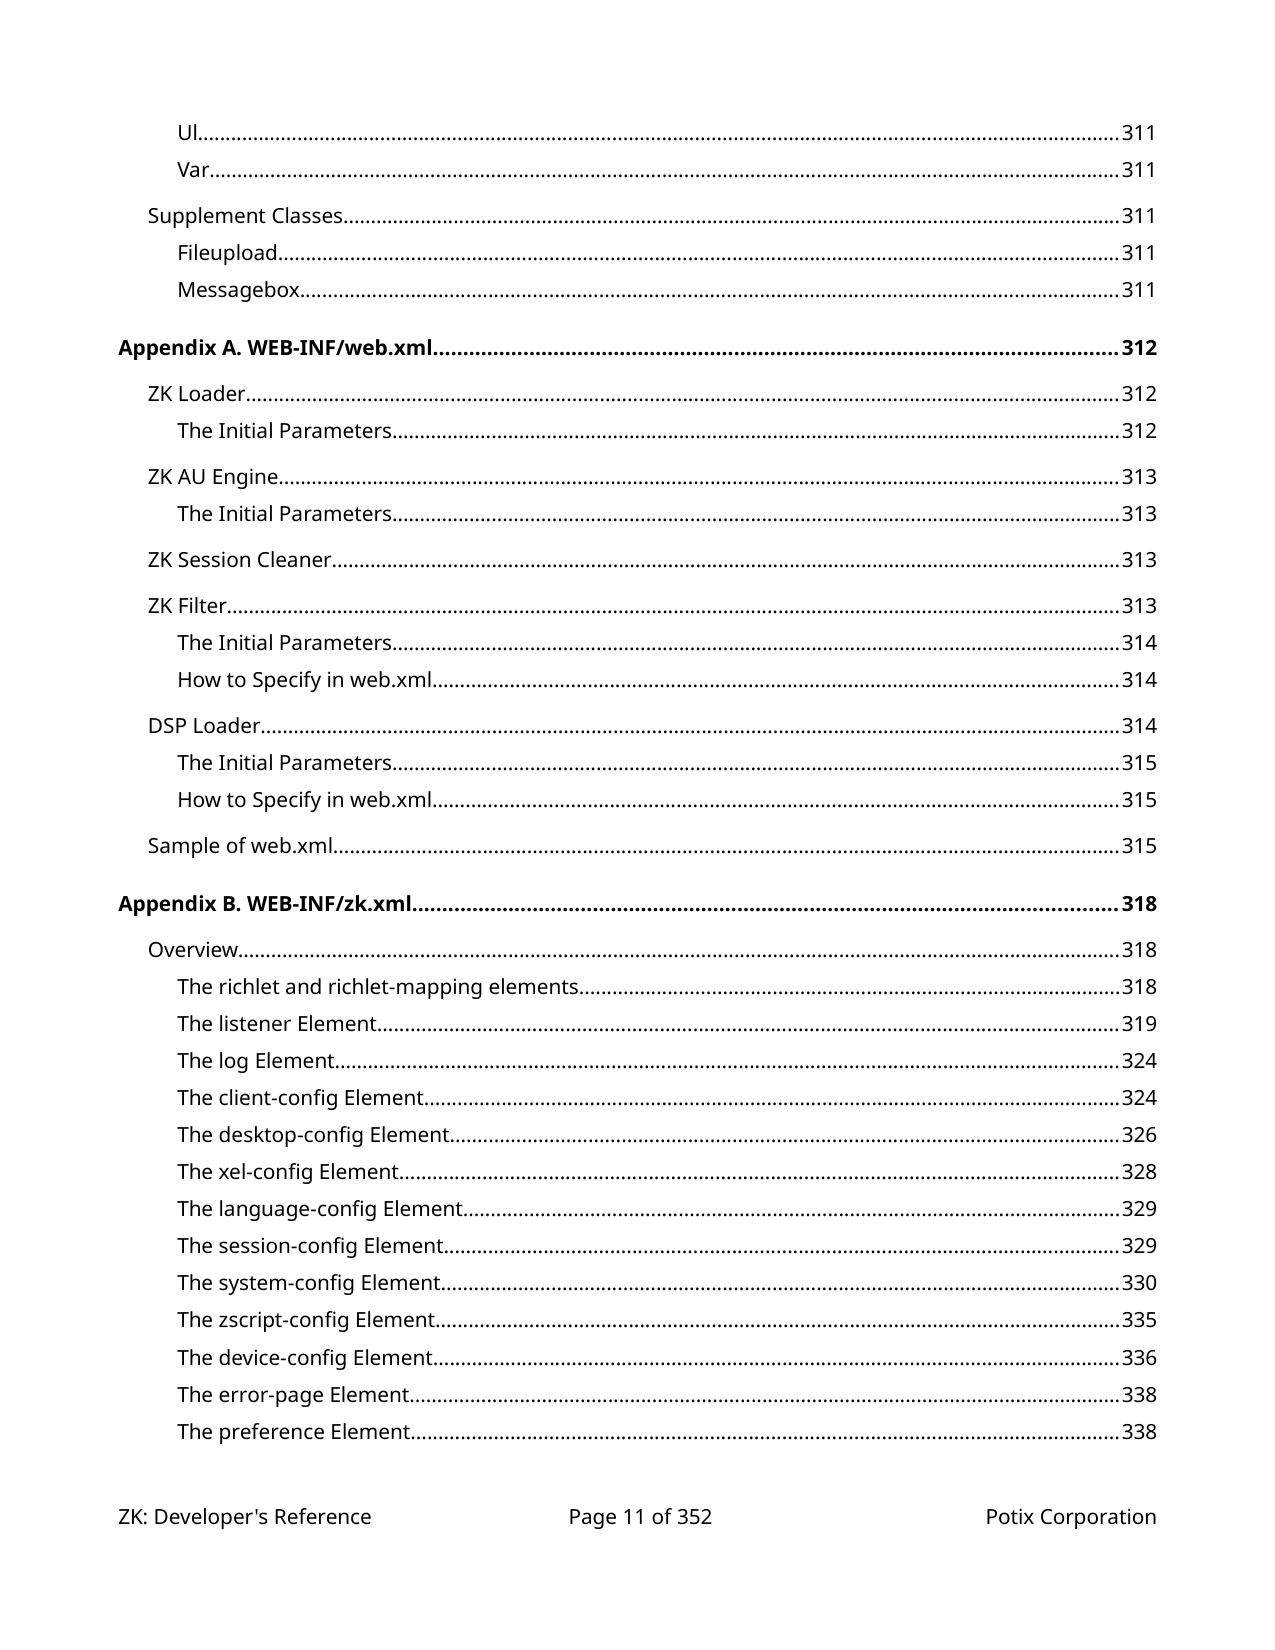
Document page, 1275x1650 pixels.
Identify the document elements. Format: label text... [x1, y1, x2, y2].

text Messagebox 311 [177, 275, 1157, 303]
text Supplement Classes 311 [148, 201, 1157, 229]
text How to Specify in web.xml 314 [177, 665, 1157, 693]
text How to Specify in web.xml 315 [177, 785, 1157, 813]
text DSP Loader 314 [148, 711, 1157, 739]
text Appendix B. WEB-INF/zk.xml 318 [118, 889, 1157, 917]
text The Initial Parameters 314 [177, 628, 1157, 656]
text Sample of web.xml 315 [148, 831, 1157, 859]
text The session-config Element 329 [177, 1231, 1157, 1260]
text Ul 311 [177, 118, 1157, 146]
text ZK Session Cleaner 313 [148, 545, 1157, 573]
text The language-config Element 329 [177, 1194, 1157, 1223]
text The preference Element 338 [177, 1417, 1157, 1445]
text Appendix A. WEB-INF/web.xml 312 [118, 333, 1157, 361]
text Var 311 [177, 155, 1157, 183]
text The error-page Element 338 [177, 1380, 1157, 1408]
text The zscript-config Element 335 [177, 1306, 1157, 1334]
text ZK AU Engine 313 [148, 462, 1157, 490]
text The Initial Parameters 315 [177, 748, 1157, 776]
text The listener Element 319 [177, 1009, 1157, 1037]
text The xel-config Element 328 [177, 1157, 1157, 1186]
text The system-config Element 330 [177, 1268, 1157, 1297]
text ZK Filter 313 [148, 591, 1157, 619]
text The Initial Parameters 312 [177, 416, 1157, 444]
text The richlet and richlet-mapping elements 318 [177, 972, 1157, 1000]
text ZK Loader 312 [148, 379, 1157, 407]
text The log Element 324 [177, 1046, 1157, 1074]
text The desktop-config Element 326 [177, 1120, 1157, 1148]
text The client-config Element 324 [177, 1083, 1157, 1111]
text The Initial Parameters 313 [177, 499, 1157, 527]
text The device-config Element 336 [177, 1343, 1157, 1371]
text Overview 318 [148, 935, 1157, 963]
text Fileupload 311 [177, 238, 1157, 266]
